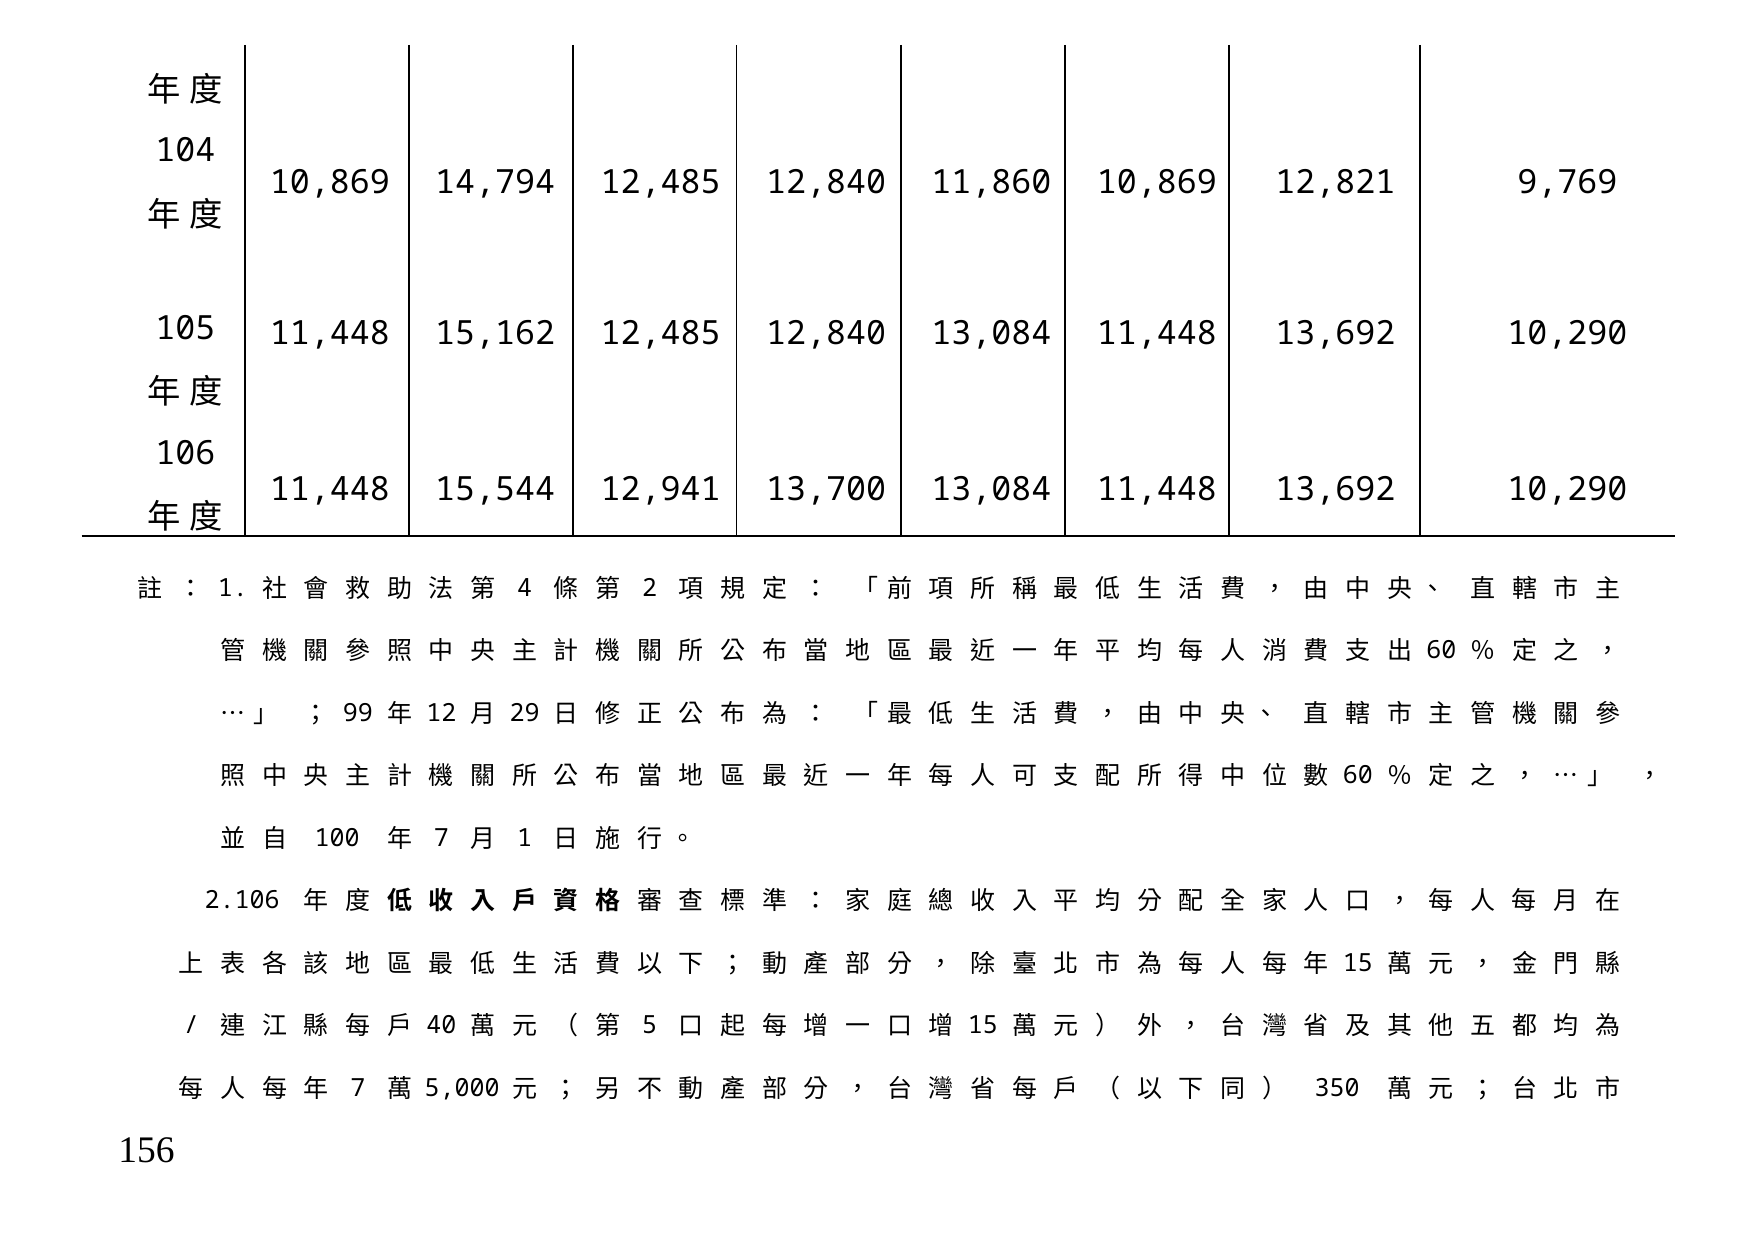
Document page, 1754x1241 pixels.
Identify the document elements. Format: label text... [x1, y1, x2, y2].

table_cell [1421, 45, 1675, 107]
table_cell 106年度 [82, 410, 244, 535]
table_cell 13,084 [902, 410, 1064, 535]
table_cell [410, 45, 572, 107]
table_cell [574, 45, 736, 107]
table_cell 11,448 [1066, 232, 1228, 410]
table_cell 12,485 [574, 107, 736, 232]
table_cell 14,794 [410, 107, 572, 232]
table_cell 13,692 [1230, 410, 1419, 535]
table_cell 10,290 [1421, 410, 1675, 535]
table_cell 12,840 [737, 107, 900, 232]
table_cell 15,162 [410, 232, 572, 410]
table_cell 13,692 [1230, 232, 1419, 410]
table_cell [246, 45, 408, 107]
table_cell 10,869 [246, 107, 408, 232]
table_cell [1066, 45, 1228, 107]
table_cell 11,448 [246, 410, 408, 535]
table_cell 15,544 [410, 410, 572, 535]
table_cell 105年度 [82, 232, 244, 410]
table_cell [1230, 45, 1419, 107]
table_cell 104年度 [82, 107, 244, 232]
table_cell 12,821 [1230, 107, 1419, 232]
table_cell 10,869 [1066, 107, 1228, 232]
table_cell [737, 45, 900, 107]
text 2.106年度低收入戶資格審查標準：家庭總收入平均分配全家人口，每人每月在上表各該地區最低生活費以下；動產部分，除臺北市為每人每年15萬元，金門縣/連江縣每戶40萬元（第5口起每增一口增15萬元）外，台灣省及其他五都均為每人每年7萬5,000元；另不動產部分，台灣省每戶（以下同）350萬元；台北市 [99, 857, 1628, 1107]
table_cell 11,448 [1066, 410, 1228, 535]
table_cell 10,290 [1421, 232, 1675, 410]
table_cell 13,700 [737, 410, 900, 535]
table_cell 12,485 [574, 232, 736, 410]
table_cell 13,084 [902, 232, 1064, 410]
text 註：1.社會救助法第4條第2項規定：「前項所稱最低生活費，由中央、直轄市主管機關參照中央主計機關所公布當地區最近一年平均每人消費支出60％定之，…」；99年12月29日修正公布為：「最低生活費，由中央、直轄市主管機關參照中央主計機關所公布當地區最近一年每人可支配所得中位數60％定之，…」，並自100年7月1日施行。 [104, 545, 1628, 857]
table_cell 11,448 [246, 232, 408, 410]
table_cell 12,941 [574, 410, 736, 535]
table_cell 12,840 [737, 232, 900, 410]
table_cell 9,769 [1421, 107, 1675, 232]
table_cell [902, 45, 1064, 107]
table_cell 11,860 [902, 107, 1064, 232]
table_cell 年度 [82, 45, 244, 107]
